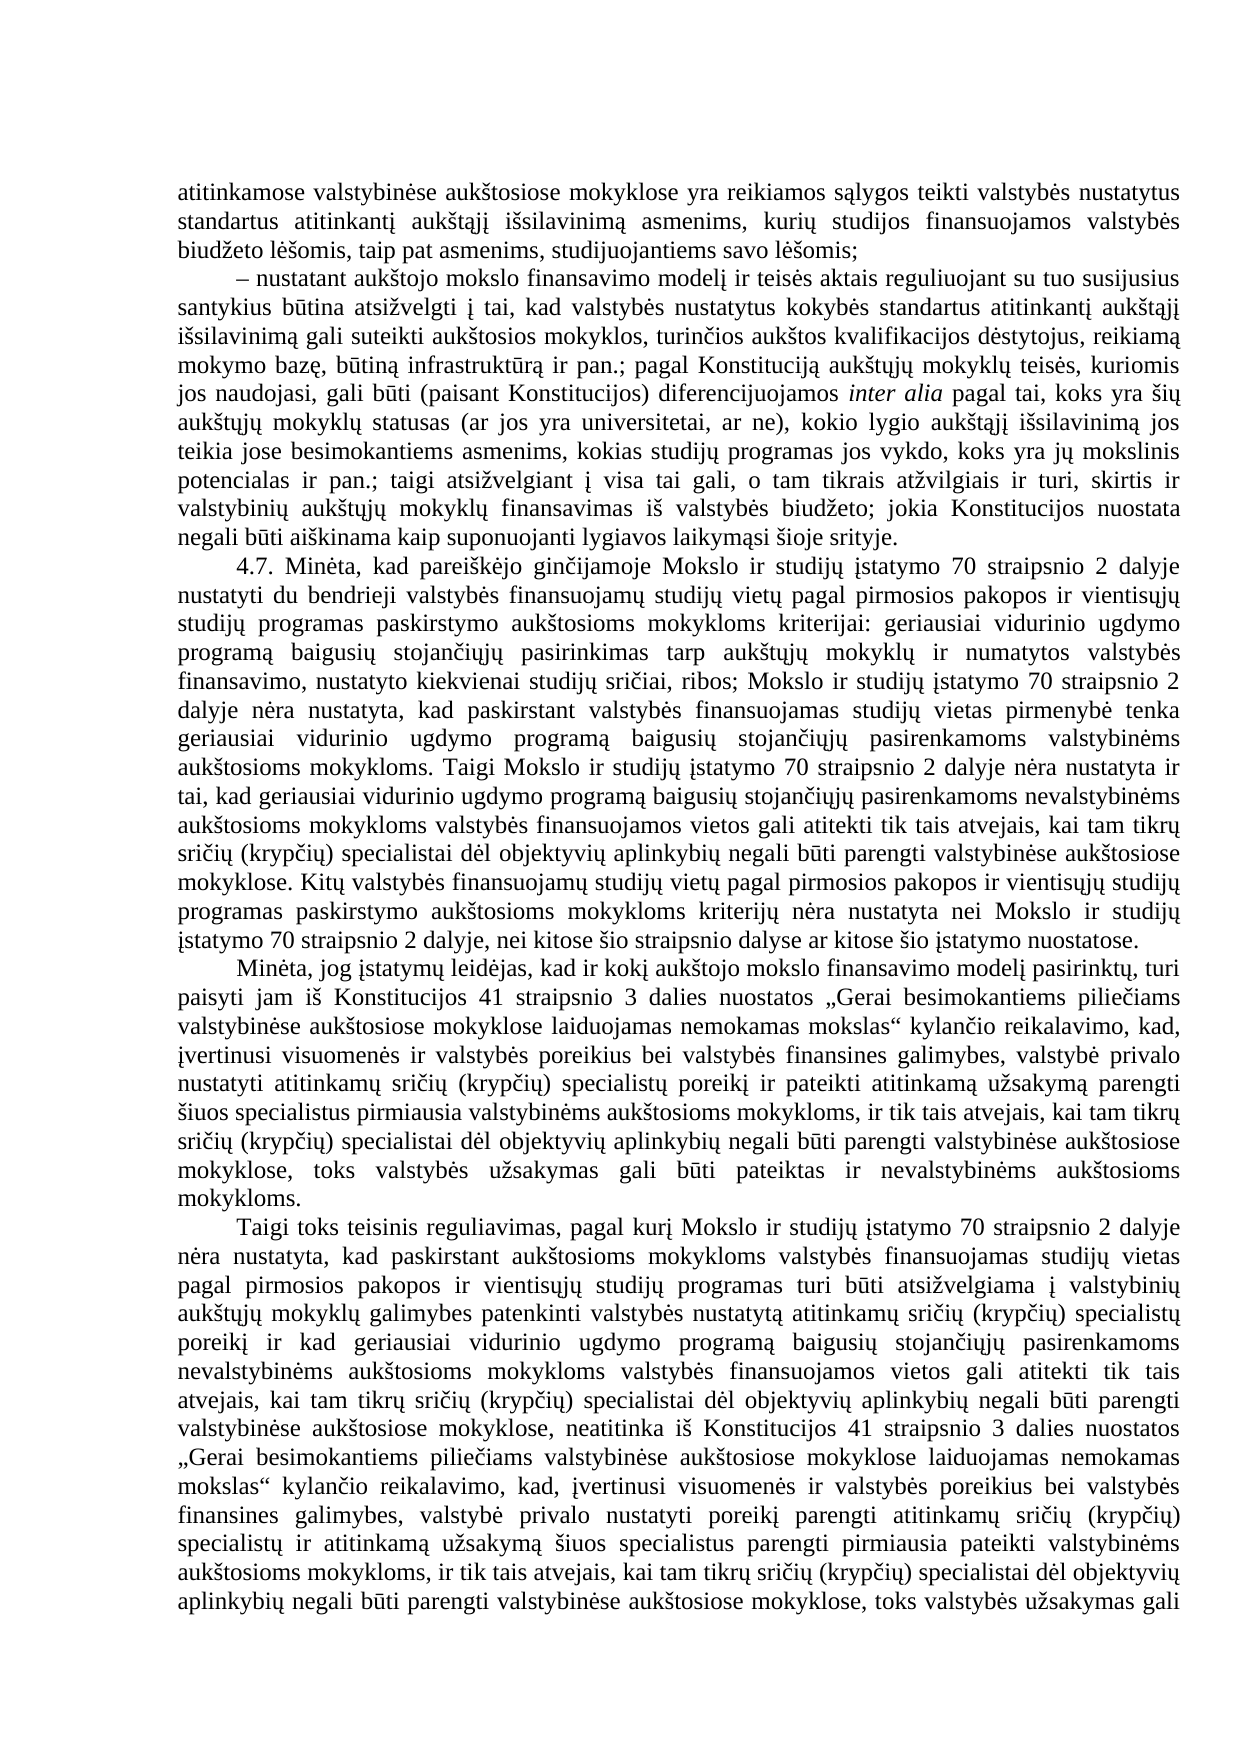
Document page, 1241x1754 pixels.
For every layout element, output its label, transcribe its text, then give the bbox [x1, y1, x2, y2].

text Taigi toks teisinis reguliavimas, pagal kurį Mokslo ir studijų įstatymo 70 straipsnio 2 dalyje nėra nustatyta, kad paskirstant aukštosioms mokykloms valstybės finansuojamas studijų vietas pagal pirmosios pakopos ir vientisųjų studijų programas turi būti atsižvelgiama į valstybinių aukštųjų mokyklų galimybes patenkinti valstybės nustatytą atitinkamų sričių (krypčių) specialistų poreikį ir kad geriausiai vidurinio ugdymo programą baigusių stojančiųjų pasirenkamoms nevalstybinėms aukštosioms mokykloms valstybės finansuojamos vietos gali atitekti tik tais atvejais, kai tam tikrų sričių (krypčių) specialistai dėl objektyvių aplinkybių negali būti parengti valstybinėse aukštosiose mokyklose, neatitinka iš Konstitucijos 41 straipsnio 3 dalies nuostatos „Gerai besimokantiems piliečiams valstybinėse aukštosiose mokyklose laiduojamas nemokamas mokslas“ kylančio reikalavimo, kad, įvertinusi visuomenės ir valstybės poreikius bei valstybės finansines galimybes, valstybė privalo nustatyti poreikį parengti atitinkamų sričių (krypčių) specialistų ir atitinkamą užsakymą šiuos specialistus parengti pirmiausia pateikti valstybinėms aukštosioms mokykloms, ir tik tais atvejais, kai tam tikrų sričių (krypčių) specialistai dėl objektyvių aplinkybių negali būti parengti valstybinėse aukštosiose mokyklose, toks valstybės užsakymas gali [177, 1212, 1181, 1615]
text – nustatant aukštojo mokslo finansavimo modelį ir teisės aktais reguliuojant su tuo susijusius santykius būtina atsižvelgti į tai, kad valstybės nustatytus kokybės standartus atitinkantį aukštąjį išsilavinimą gali suteikti aukštosios mokyklos, turinčios aukštos kvalifikacijos dėstytojus, reikiamą mokymo bazę, būtiną infrastruktūrą ir pan.; pagal Konstituciją aukštųjų mokyklų teisės, kuriomis jos naudojasi, gali būti (paisant Konstitucijos) diferencijuojamos inter alia pagal tai, koks yra šių aukštųjų mokyklų statusas (ar jos yra universitetai, ar ne), kokio lygio aukštąjį išsilavinimą jos teikia jose besimokantiems asmenims, kokias studijų programas jos vykdo, koks yra jų mokslinis potencialas ir pan.; taigi atsižvelgiant į visa tai gali, o tam tikrais atžvilgiais ir turi, skirtis ir valstybinių aukštųjų mokyklų finansavimas iš valstybės biudžeto; jokia Konstitucijos nuostata negali būti aiškinama kaip suponuojanti lygiavos laikymąsi šioje srityje. [177, 263, 1181, 551]
text Minėta, jog įstatymų leidėjas, kad ir kokį aukštojo mokslo finansavimo modelį pasirinktų, turi paisyti jam iš Konstitucijos 41 straipsnio 3 dalies nuostatos „Gerai besimokantiems piliečiams valstybinėse aukštosiose mokyklose laiduojamas nemokamas mokslas“ kylančio reikalavimo, kad, įvertinusi visuomenės ir valstybės poreikius bei valstybės finansines galimybes, valstybė privalo nustatyti atitinkamų sričių (krypčių) specialistų poreikį ir pateikti atitinkamą užsakymą parengti šiuos specialistus pirmiausia valstybinėms aukštosioms mokykloms, ir tik tais atvejais, kai tam tikrų sričių (krypčių) specialistai dėl objektyvių aplinkybių negali būti parengti valstybinėse aukštosiose mokyklose, toks valstybės užsakymas gali būti pateiktas ir nevalstybinėms aukštosioms mokykloms. [177, 953, 1181, 1212]
text atitinkamose valstybinėse aukštosiose mokyklose yra reikiamos sąlygos teikti valstybės nustatytus standartus atitinkantį aukštąjį išsilavinimą asmenims, kurių studijos finansuojamos valstybės biudžeto lėšomis, taip pat asmenims, studijuojantiems savo lėšomis; [177, 177, 1181, 263]
text 4.7. Minėta, kad pareiškėjo ginčijamoje Mokslo ir studijų įstatymo 70 straipsnio 2 dalyje nustatyti du bendrieji valstybės finansuojamų studijų vietų pagal pirmosios pakopos ir vientisųjų studijų programas paskirstymo aukštosioms mokykloms kriterijai: geriausiai vidurinio ugdymo programą baigusių stojančiųjų pasirinkimas tarp aukštųjų mokyklų ir numatytos valstybės finansavimo, nustatyto kiekvienai studijų sričiai, ribos; Mokslo ir studijų įstatymo 70 straipsnio 2 dalyje nėra nustatyta, kad paskirstant valstybės finansuojamas studijų vietas pirmenybė tenka geriausiai vidurinio ugdymo programą baigusių stojančiųjų pasirenkamoms valstybinėms aukštosioms mokykloms. Taigi Mokslo ir studijų įstatymo 70 straipsnio 2 dalyje nėra nustatyta ir tai, kad geriausiai vidurinio ugdymo programą baigusių stojančiųjų pasirenkamoms nevalstybinėms aukštosioms mokykloms valstybės finansuojamos vietos gali atitekti tik tais atvejais, kai tam tikrų sričių (krypčių) specialistai dėl objektyvių aplinkybių negali būti parengti valstybinėse aukštosiose mokyklose. Kitų valstybės finansuojamų studijų vietų pagal pirmosios pakopos ir vientisųjų studijų programas paskirstymo aukštosioms mokykloms kriterijų nėra nustatyta nei Mokslo ir studijų įstatymo 70 straipsnio 2 dalyje, nei kitose šio straipsnio dalyse ar kitose šio įstatymo nuostatose. [177, 551, 1181, 953]
